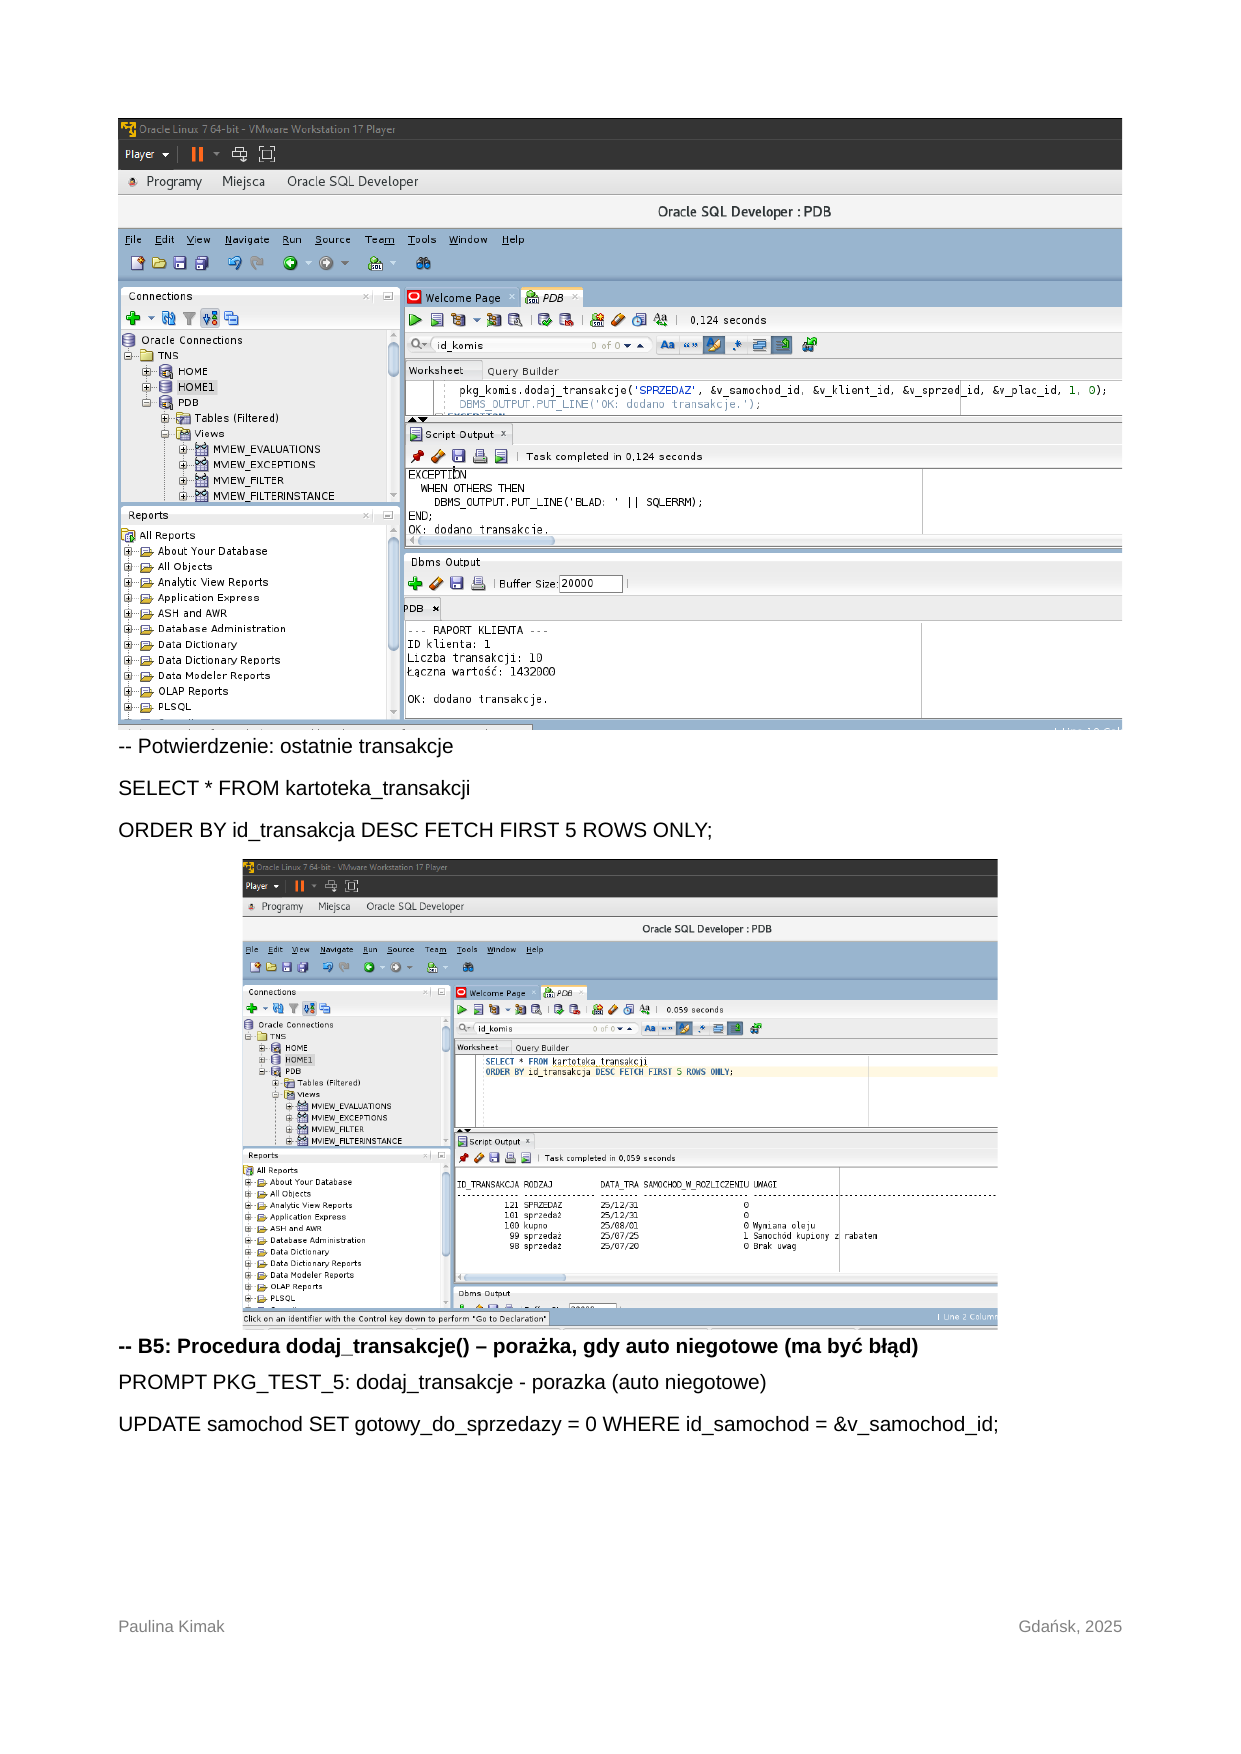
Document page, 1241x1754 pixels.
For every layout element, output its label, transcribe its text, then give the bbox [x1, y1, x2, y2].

subtitle -- B5: Procedura dodaj_transakcje() – porażka, gdy auto niegotowe (ma być błąd) [118, 1334, 1122, 1358]
text -- Potwierdzenie: ostatnie transakcje [118, 730, 1122, 757]
text SELECT * FROM kartoteka_transakcji [118, 776, 1122, 799]
text UPDATE samochod SET gotowy_do_sprzedazy = 0 WHERE id_samochod = &v_samochod_id; [118, 1412, 1122, 1436]
picture [118, 118, 1123, 730]
picture [242, 859, 998, 1330]
text ORDER BY id_transakcja DESC FETCH FIRST 5 ROWS ONLY; [118, 818, 1122, 842]
text PROMPT PKG_TEST_5: dodaj_transakcje - porazka (auto niegotowe) [118, 1370, 1122, 1394]
